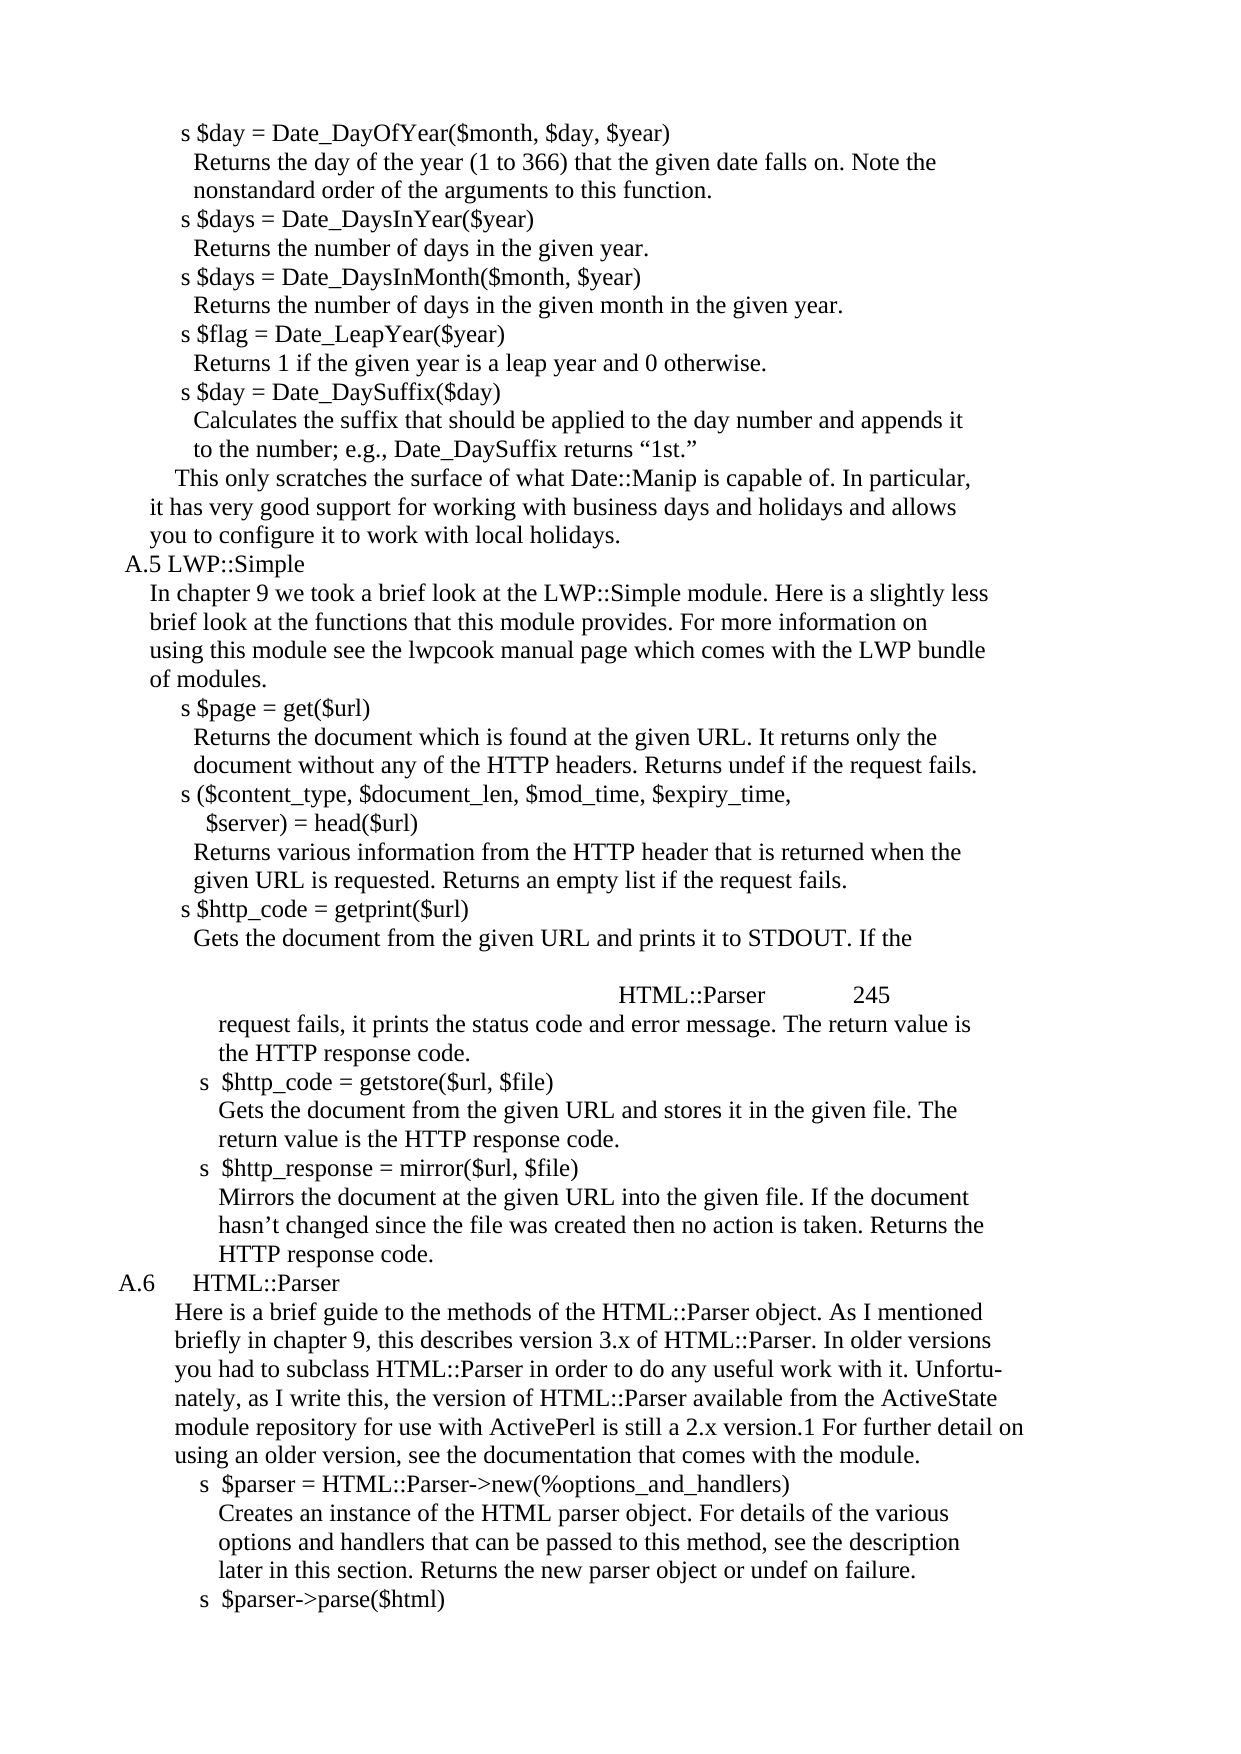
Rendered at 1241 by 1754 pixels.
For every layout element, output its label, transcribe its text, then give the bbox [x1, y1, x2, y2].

text hasn’t changed since the file was created then no action is taken. Returns the [118, 1211, 1122, 1239]
text s ($content_type, $document_len, $mod_time, $expiry_time, [118, 779, 1122, 808]
text request fails, it prints the status code and error message. The return value is [118, 1009, 1122, 1038]
text Mirrors the document at the given URL into the given file. If the document [118, 1182, 1122, 1211]
text s $parser->parse($html) [118, 1584, 1122, 1613]
text Returns the number of days in the given month in the given year. [118, 291, 1122, 319]
text s $day = Date_DaySuffix($day) [118, 377, 1122, 406]
text brief look at the functions that this module provides. For more information on [118, 607, 1122, 636]
text nonstandard order of the arguments to this function. [118, 176, 1122, 204]
text Returns various information from the HTTP header that is returned when the [118, 837, 1122, 866]
text document without any of the HTTP headers. Returns undef if the request fails. [118, 751, 1122, 779]
text options and handlers that can be passed to this method, see the description [118, 1527, 1122, 1556]
text the HTTP response code. [118, 1038, 1122, 1067]
text of modules. [118, 664, 1122, 693]
text HTML::Parser 245 [118, 981, 1122, 1009]
text briefly in chapter 9, this describes version 3.x of HTML::Parser. In older versions [118, 1326, 1122, 1354]
text s $page = get($url) [118, 693, 1122, 722]
text This only scratches the surface of what Date::Manip is capable of. In particular, [118, 463, 1122, 492]
text later in this section. Returns the new parser object or undef on failure. [118, 1556, 1122, 1584]
text Creates an instance of the HTML parser object. For details of the various [118, 1498, 1122, 1527]
text Here is a brief guide to the methods of the HTML::Parser object. As I mentioned [118, 1297, 1122, 1326]
text s $days = Date_DaysInMonth($month, $year) [118, 262, 1122, 291]
text Returns the number of days in the given year. [118, 233, 1122, 262]
text Calculates the suffix that should be applied to the day number and appends it [118, 406, 1122, 434]
text s $http_code = getstore($url, $file) [118, 1067, 1122, 1096]
text A.6 HTML::Parser [118, 1268, 1122, 1297]
text you had to subclass HTML::Parser in order to do any useful work with it. Unfortu- [118, 1354, 1122, 1383]
text s $http_response = mirror($url, $file) [118, 1153, 1122, 1182]
text to the number; e.g., Date_DaySuffix returns “1st.” [118, 434, 1122, 463]
text nately, as I write this, the version of HTML::Parser available from the ActiveState [118, 1383, 1122, 1412]
text return value is the HTTP response code. [118, 1124, 1122, 1153]
text Gets the document from the given URL and stores it in the given file. The [118, 1096, 1122, 1124]
text Returns the day of the year (1 to 366) that the given date falls on. Note the [118, 147, 1122, 176]
text Returns the document which is found at the given URL. It returns only the [118, 722, 1122, 751]
text A.5 LWP::Simple [118, 549, 1122, 578]
text it has very good support for working with business days and holidays and allows [118, 492, 1122, 521]
text s $days = Date_DaysInYear($year) [118, 204, 1122, 233]
text s $day = Date_DayOfYear($month, $day, $year) [118, 118, 1122, 147]
text Returns 1 if the given year is a leap year and 0 otherwise. [118, 348, 1122, 377]
text s $parser = HTML::Parser->new(%options_and_handlers) [118, 1469, 1122, 1498]
text In chapter 9 we took a brief look at the LWP::Simple module. Here is a slightly less [118, 578, 1122, 607]
text using an older version, see the documentation that comes with the module. [118, 1441, 1122, 1469]
text module repository for use with ActivePerl is still a 2.x version.1 For further detail on [118, 1412, 1122, 1441]
text $server) = head($url) [118, 808, 1122, 837]
text s $flag = Date_LeapYear($year) [118, 319, 1122, 348]
text given URL is requested. Returns an empty list if the request fails. [118, 866, 1122, 894]
text using this module see the lwpcook manual page which comes with the LWP bundle [118, 636, 1122, 664]
text you to configure it to work with local holidays. [118, 521, 1122, 549]
text HTTP response code. [118, 1239, 1122, 1268]
text s $http_code = getprint($url) [118, 894, 1122, 923]
text Gets the document from the given URL and prints it to STDOUT. If the [118, 923, 1122, 952]
